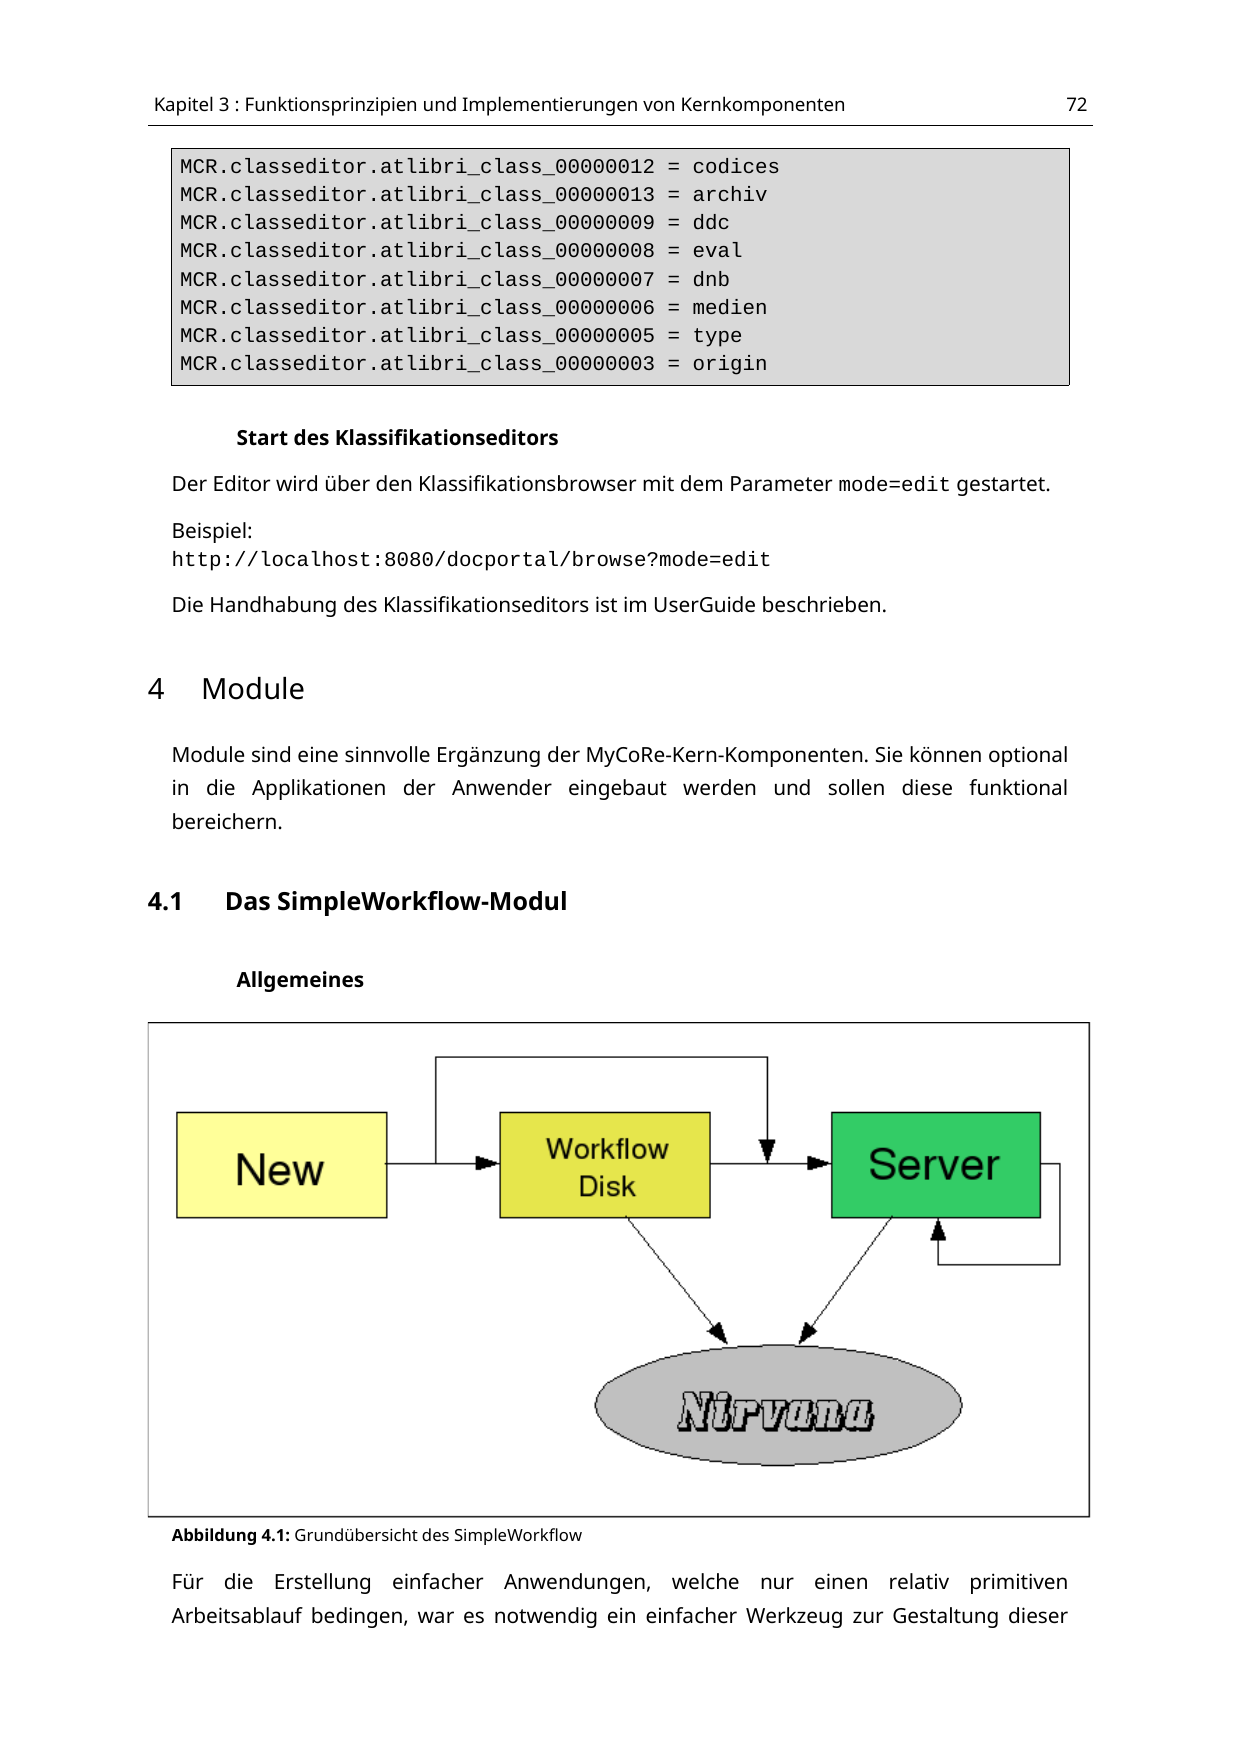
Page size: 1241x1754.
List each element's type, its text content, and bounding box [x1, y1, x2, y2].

text MCR.classeditor.atlibri_class_00000012 = codices MCR.classeditor.atlibri_class_00000013 = archiv MCR.classeditor.atlibri_class_00000009 = ddc MCR.classeditor.atlibri_class_00000008 = eval MCR.classeditor.atlibri_class_00000007 = dnb MCR.classeditor.atlibri_class_00000006 = medien MCR.classeditor.atlibri_class_00000005 = type MCR.classeditor.atlibri_class_00000003 = origin [172, 149, 1069, 385]
subtitle Allgemeines [148, 966, 1092, 994]
text Module sind eine sinnvolle Ergänzung der MyCoRe-Kern-Komponenten. Sie können optional in die Applikationen der Anwender eingebaut werden und sollen diese funktional bereichern. [171, 740, 1069, 836]
text Der Editor wird über den Klassifikationsbrowser mit dem Parameter mode=edit gestartet. [171, 469, 1069, 498]
text Für die Erstellung einfacher Anwendungen, welche nur einen relativ primitiven Arbeitsablauf bedingen, war es notwendig ein einfacher Werkzeug zur Gestaltung dieser [148, 1519, 1093, 1629]
text Abbildung 4.1: Grundübersicht des SimpleWorkflow [172, 1519, 1069, 1546]
picture [147, 1022, 1093, 1519]
subtitle Start des Klassifikationseditors [148, 423, 1092, 452]
subtitle Das SimpleWorkflow-Modul [148, 884, 1092, 918]
subtitle Module [148, 668, 1092, 708]
text Die Handhabung des Klassifikationseditors ist im UserGuide beschrieben. [171, 590, 1069, 618]
text Beispiel: http://localhost:8080/docportal/browse?mode=edit [171, 516, 1069, 572]
